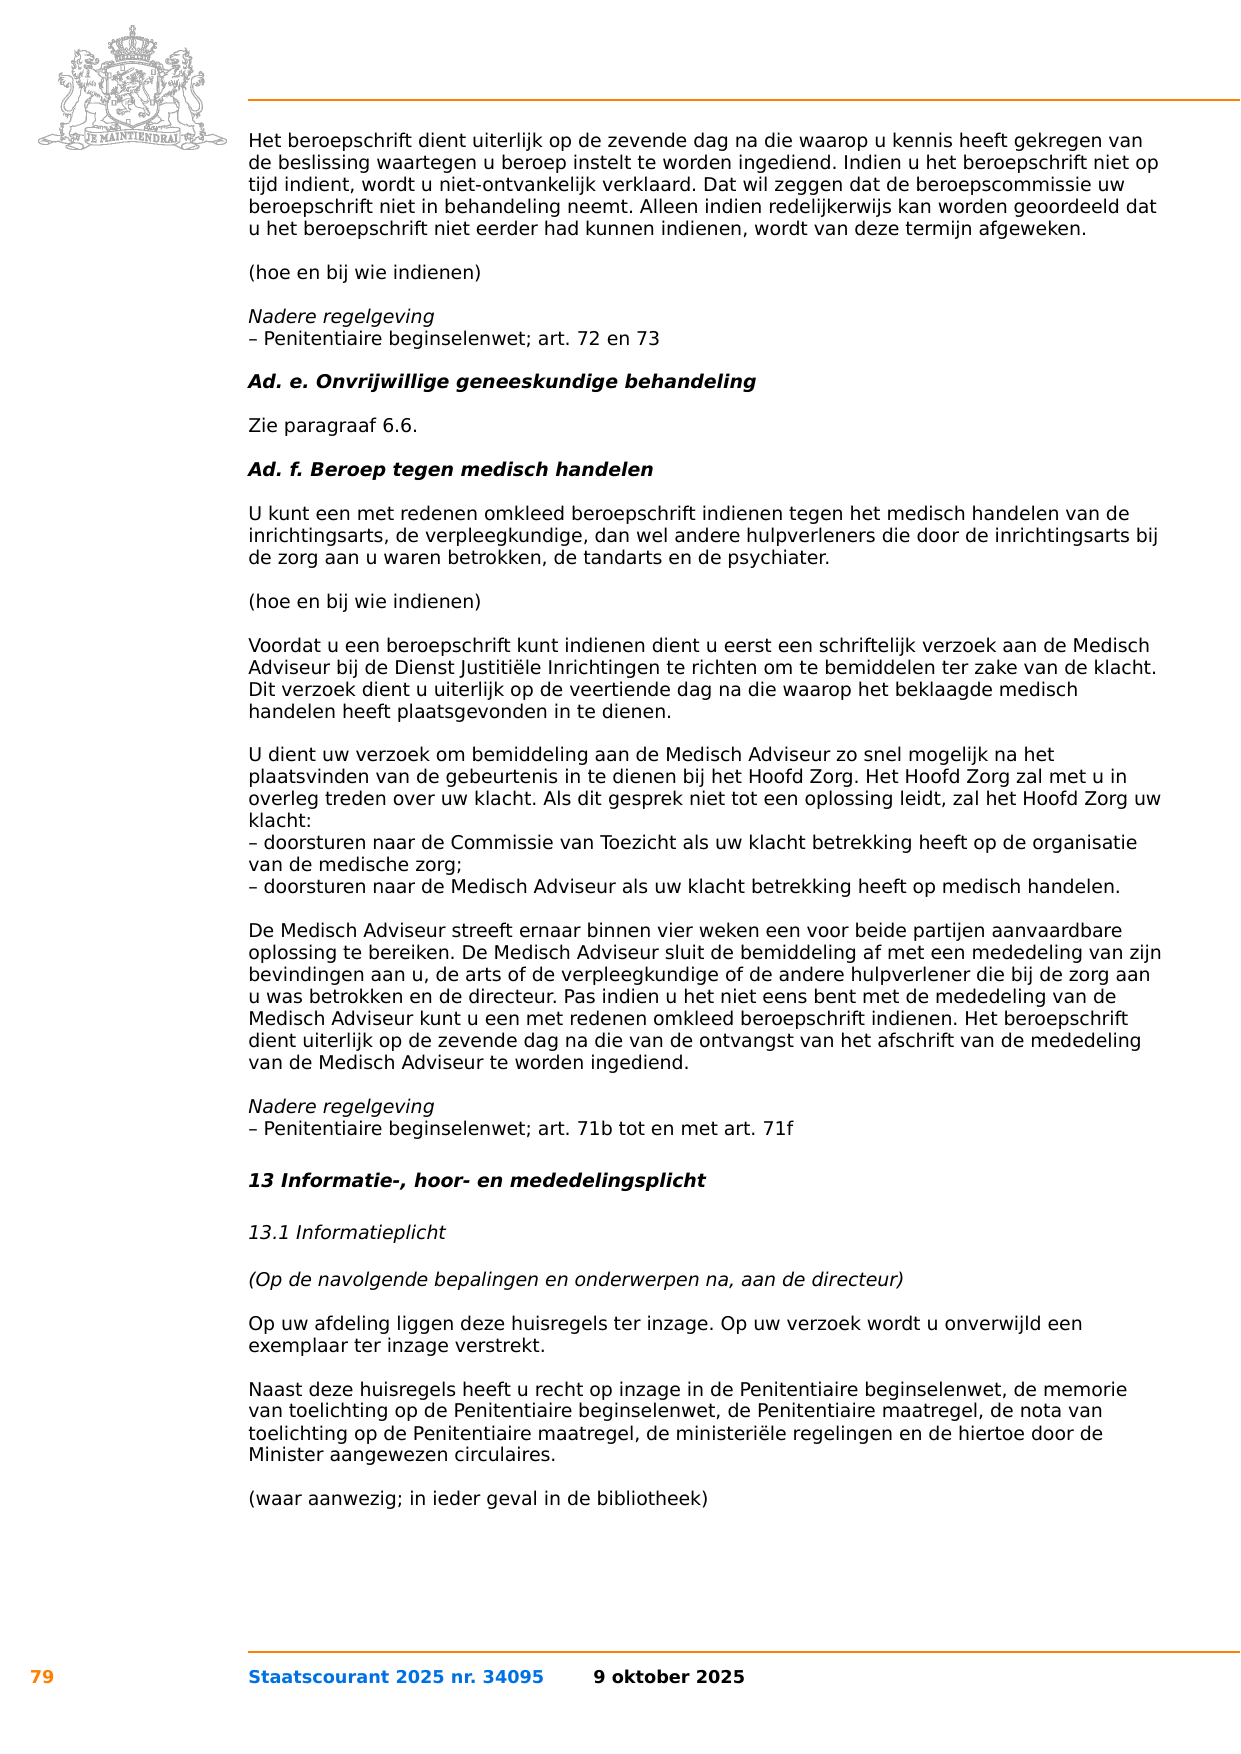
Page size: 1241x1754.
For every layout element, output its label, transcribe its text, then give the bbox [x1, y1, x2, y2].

subtitle 13.1 Informatieplicht [248, 1222, 1163, 1244]
text Zie paragraaf 6.6. [248, 415, 1163, 437]
text (Op de navolgende bepalingen en onderwerpen na, aan de directeur) [248, 1269, 1163, 1291]
text Op uw afdeling liggen deze huisregels ter inzage. Op uw verzoek wordt u onverwijld een exemplaar ter inzage verstrekt. [248, 1313, 1163, 1357]
text Naast deze huisregels heeft u recht op inzage in de Penitentiaire beginselenwet, de memorie van toelichting op de Penitentiaire beginselenwet, de Penitentiaire maatregel, de nota van toelichting op de Penitentiaire maatregel, de ministeriële regelingen en de hiertoe door de Minister aangewezen circulaires. [248, 1378, 1163, 1466]
subtitle Nadere regelgeving [248, 306, 1163, 327]
text – doorsturen naar de Commissie van Toezicht als uw klacht betrekking heeft op de organisatie van de medische zorg; [248, 832, 1163, 876]
text (hoe en bij wie indienen) [248, 262, 1163, 284]
text – Penitentiaire beginselenwet; art. 72 en 73 [248, 327, 1163, 349]
text U kunt een met redenen omkleed beroepschrift indienen tegen het medisch handelen van de inrichtingsarts, de verpleegkundige, dan wel andere hulpverleners die door de inrichtingsarts bij de zorg aan u waren betrokken, de tandarts en de psychiater. [248, 503, 1163, 569]
picture [38, 25, 227, 150]
subtitle Ad. e. Onvrijwillige geneeskundige behandeling [248, 371, 1163, 393]
subtitle Nadere regelgeving [248, 1096, 1163, 1118]
text U dient uw verzoek om bemiddeling aan de Medisch Adviseur zo snel mogelijk na het plaatsvinden van de gebeurtenis in te dienen bij het Hoofd Zorg. Het Hoofd Zorg zal met u in overleg treden over uw klacht. Als dit gesprek niet tot een oplossing leidt, zal het Hoofd Zorg uw klacht: [248, 744, 1163, 832]
subtitle Ad. f. Beroep tegen medisch handelen [248, 459, 1163, 481]
subtitle 13 Informatie-, hoor- en mededelingsplicht [248, 1170, 1163, 1192]
text Het beroepschrift dient uiterlijk op de zevende dag na die waarop u kennis heeft gekregen van de beslissing waartegen u beroep instelt te worden ingediend. Indien u het beroepschrift niet op tijd indient, wordt u niet-ontvankelijk verklaard. Dat wil zeggen dat de beroepscommissie uw beroepschrift niet in behandeling neemt. Alleen indien redelijkerwijs kan worden geoordeeld dat u het beroepschrift niet eerder had kunnen indienen, wordt van deze termijn afgeweken. [248, 130, 1163, 240]
text De Medisch Adviseur streeft ernaar binnen vier weken een voor beide partijen aanvaardbare oplossing te bereiken. De Medisch Adviseur sluit de bemiddeling af met een mededeling van zijn bevindingen aan u, de arts of de verpleegkundige of de andere hulpverlener die bij de zorg aan u was betrokken en de directeur. Pas indien u het niet eens bent met de mededeling van de Medisch Adviseur kunt u een met redenen omkleed beroepschrift indienen. Het beroepschrift dient uiterlijk op de zevende dag na die van de ontvangst van het afschrift van de mededeling van de Medisch Adviseur te worden ingediend. [248, 920, 1163, 1074]
text Voordat u een beroepschrift kunt indienen dient u eerst een schriftelijk verzoek aan de Medisch Adviseur bij de Dienst Justitiële Inrichtingen te richten om te bemiddelen ter zake van de klacht. Dit verzoek dient u uiterlijk op de veertiende dag na die waarop het beklaagde medisch handelen heeft plaatsgevonden in te dienen. [248, 634, 1163, 722]
text (hoe en bij wie indienen) [248, 591, 1163, 613]
text – Penitentiaire beginselenwet; art. 71b tot en met art. 71f [248, 1118, 1163, 1140]
text (waar aanwezig; in ieder geval in de bibliotheek) [248, 1488, 1163, 1510]
text – doorsturen naar de Medisch Adviseur als uw klacht betrekking heeft op medisch handelen. [248, 876, 1163, 898]
